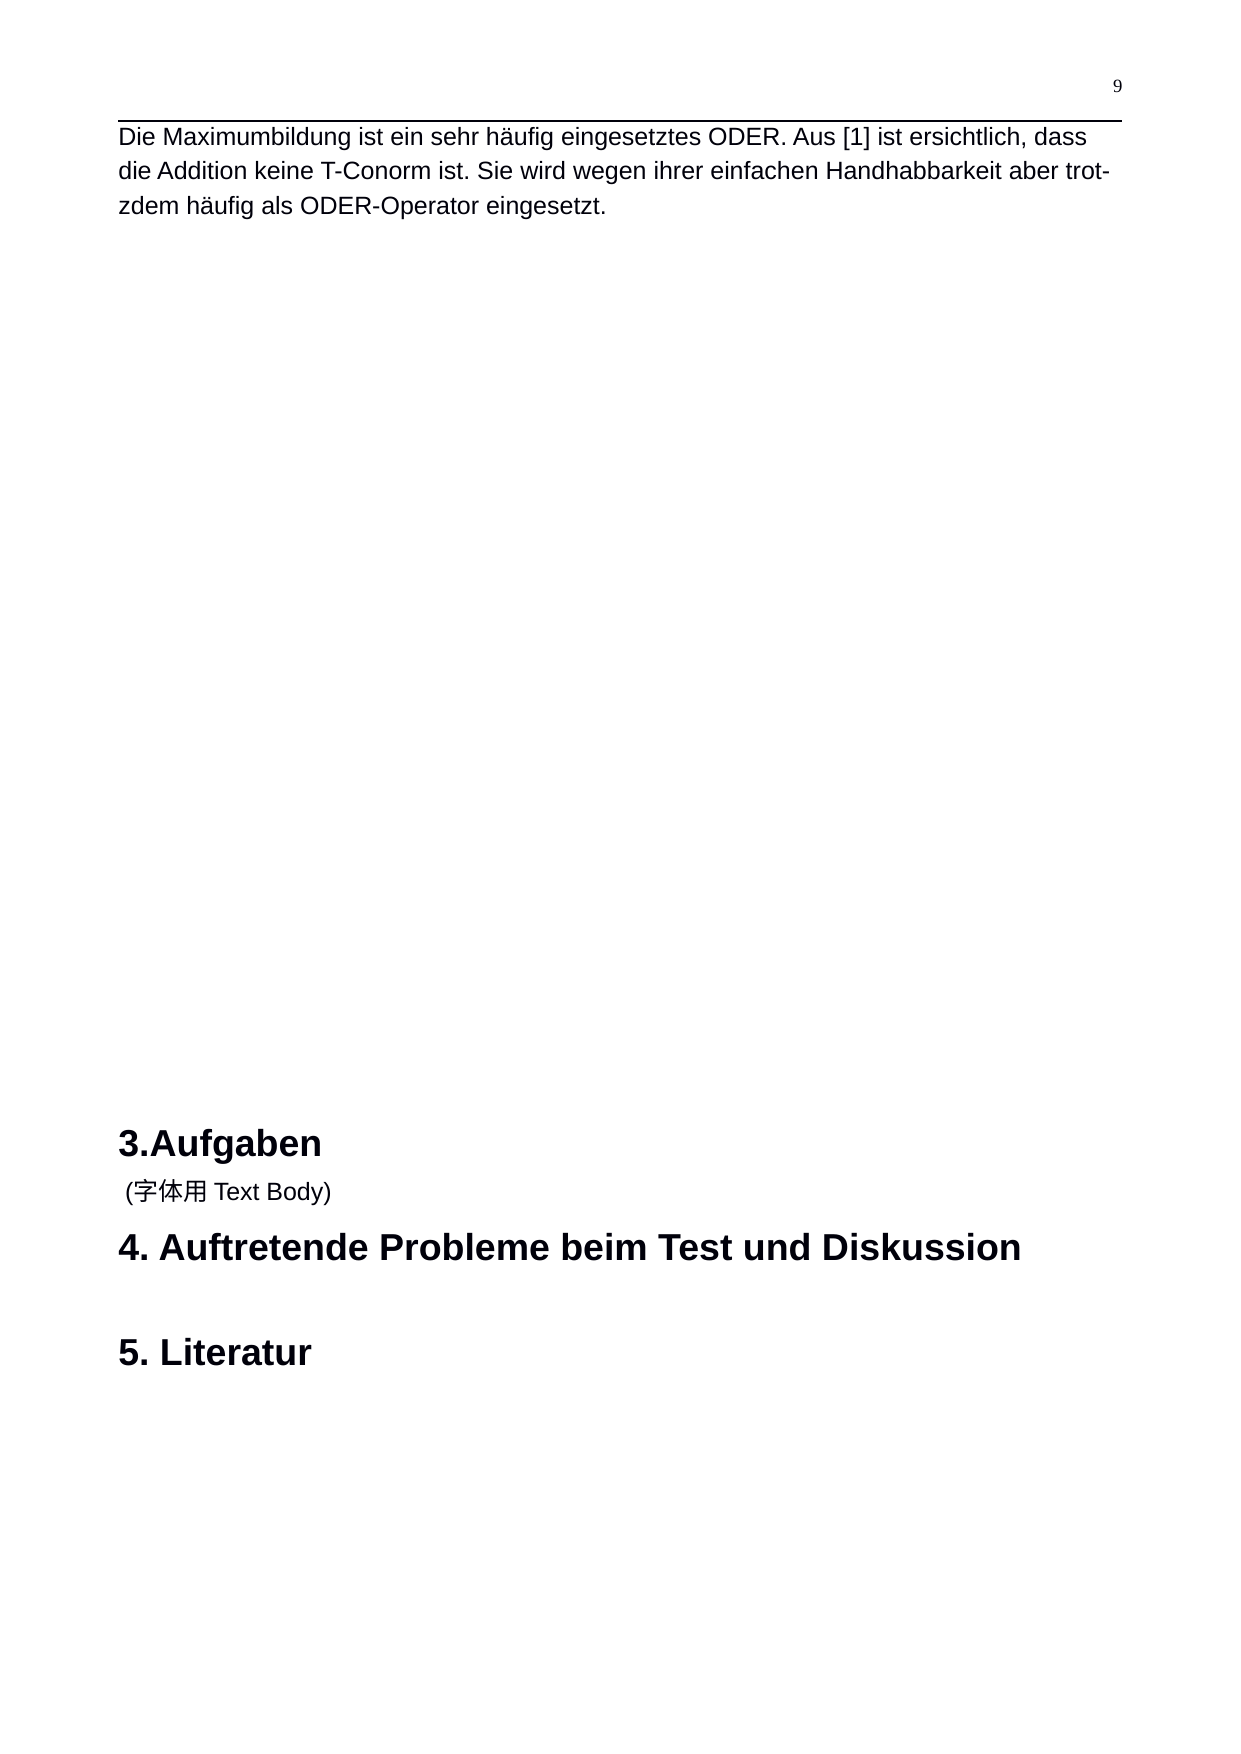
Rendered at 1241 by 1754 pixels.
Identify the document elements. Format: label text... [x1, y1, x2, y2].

title 3.Aufgaben [118, 1121, 1122, 1164]
title 4. Auftretende Probleme beim Test und Diskussion [118, 1226, 1122, 1269]
title 5. Literatur [118, 1330, 1122, 1373]
text Die Maximumbildung ist ein sehr häufig eingesetztes ODER. Aus [1] ist ersichtlich, dass die Addition keine T-Conorm ist. Sie wird wegen ihrer einfachen Handhabbarkeit aber trot-zdem häufig als ODER-Operator eingesetzt. [118, 122, 1122, 219]
text (字体用Text Body) [118, 1177, 1122, 1205]
